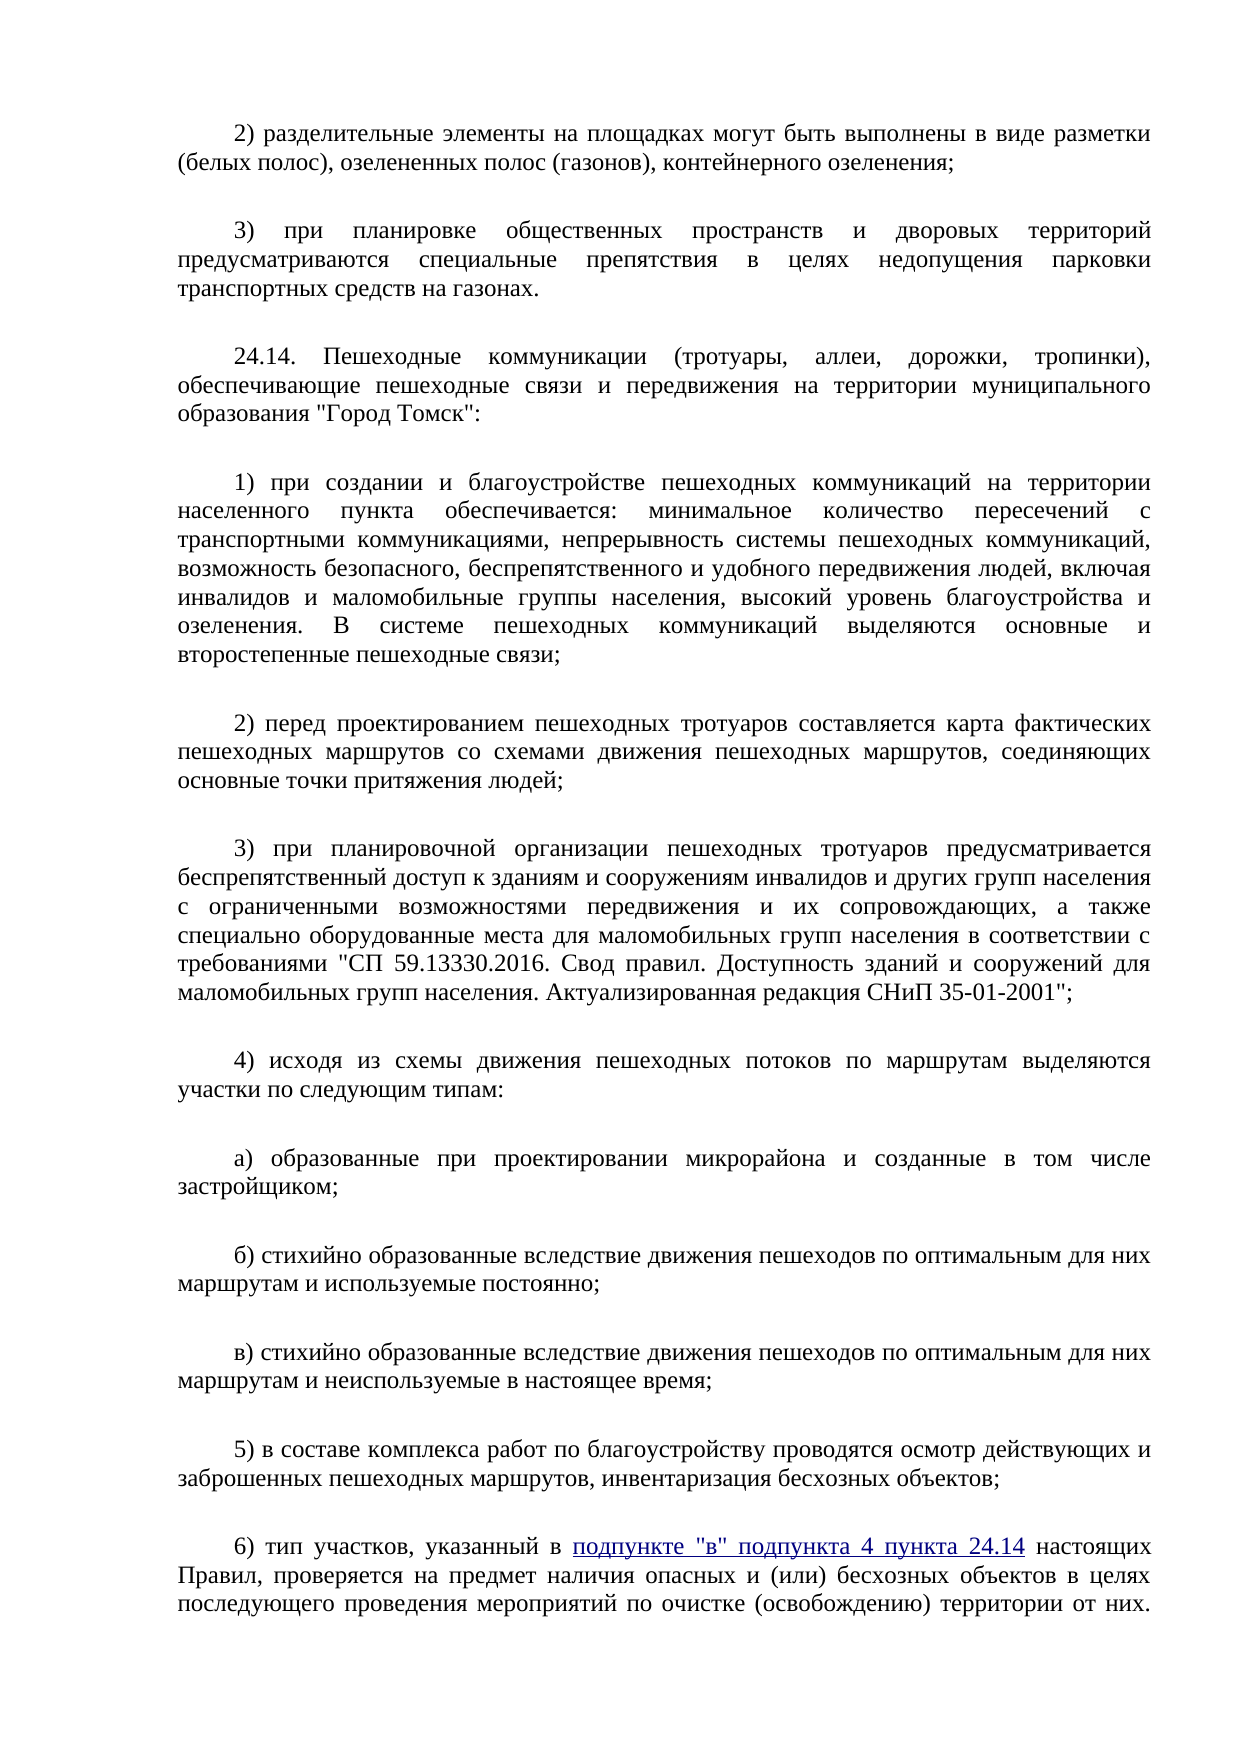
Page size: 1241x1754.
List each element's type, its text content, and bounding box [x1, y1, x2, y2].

text в) стихийно образованные вследствие движения пешеходов по оптимальным для них маршрутам и неиспользуемые в настоящее время; [177, 1337, 1152, 1394]
text 1) при создании и благоустройстве пешеходных коммуникаций на территории населенного пункта обеспечивается: минимальное количество пересечений с транспортными коммуникациями, непрерывность системы пешеходных коммуникаций, возможность безопасного, беспрепятственного и удобного передвижения людей, включая инвалидов и маломобильные группы населения, высокий уровень благоустройства и озеленения. В системе пешеходных коммуникаций выделяются основные и второстепенные пешеходные связи; [177, 467, 1152, 668]
text 3) при планировочной организации пешеходных тротуаров предусматривается беспрепятственный доступ к зданиям и сооружениям инвалидов и других групп населения с ограниченными возможностями передвижения и их сопровождающих, а также специально оборудованные места для маломобильных групп населения в соответствии с требованиями "СП 59.13330.2016. Свод правил. Доступность зданий и сооружений для маломобильных групп населения. Актуализированная редакция СНиП 35-01-2001"; [177, 833, 1152, 1006]
text 2) разделительные элементы на площадках могут быть выполнены в виде разметки (белых полос), озелененных полос (газонов), контейнерного озеленения; [177, 118, 1152, 176]
text 5) в составе комплекса работ по благоустройству проводятся осмотр действующих и заброшенных пешеходных маршрутов, инвентаризация бесхозных объектов; [177, 1434, 1152, 1491]
text 2) перед проектированием пешеходных тротуаров составляется карта фактических пешеходных маршрутов со схемами движения пешеходных маршрутов, соединяющих основные точки притяжения людей; [177, 708, 1152, 794]
text 4) исходя из схемы движения пешеходных потоков по маршрутам выделяются участки по следующим типам: [177, 1046, 1152, 1103]
text 6) тип участков, указанный в подпункте "в" подпункта 4 пункта 24.14 настоящих Правил, проверяется на предмет наличия опасных и (или) бесхозных объектов в целях последующего проведения мероприятий по очистке (освобождению) территории от них. [177, 1531, 1152, 1617]
text 24.14. Пешеходные коммуникации (тротуары, аллеи, дорожки, тропинки), обеспечивающие пешеходные связи и передвижения на территории муниципального образования "Город Томск": [177, 341, 1152, 427]
text б) стихийно образованные вследствие движения пешеходов по оптимальным для них маршрутам и используемые постоянно; [177, 1240, 1152, 1297]
text а) образованные при проектировании микрорайона и созданные в том числе застройщиком; [177, 1143, 1152, 1200]
text 3) при планировке общественных пространств и дворовых территорий предусматриваются специальные препятствия в целях недопущения парковки транспортных средств на газонах. [177, 215, 1152, 301]
